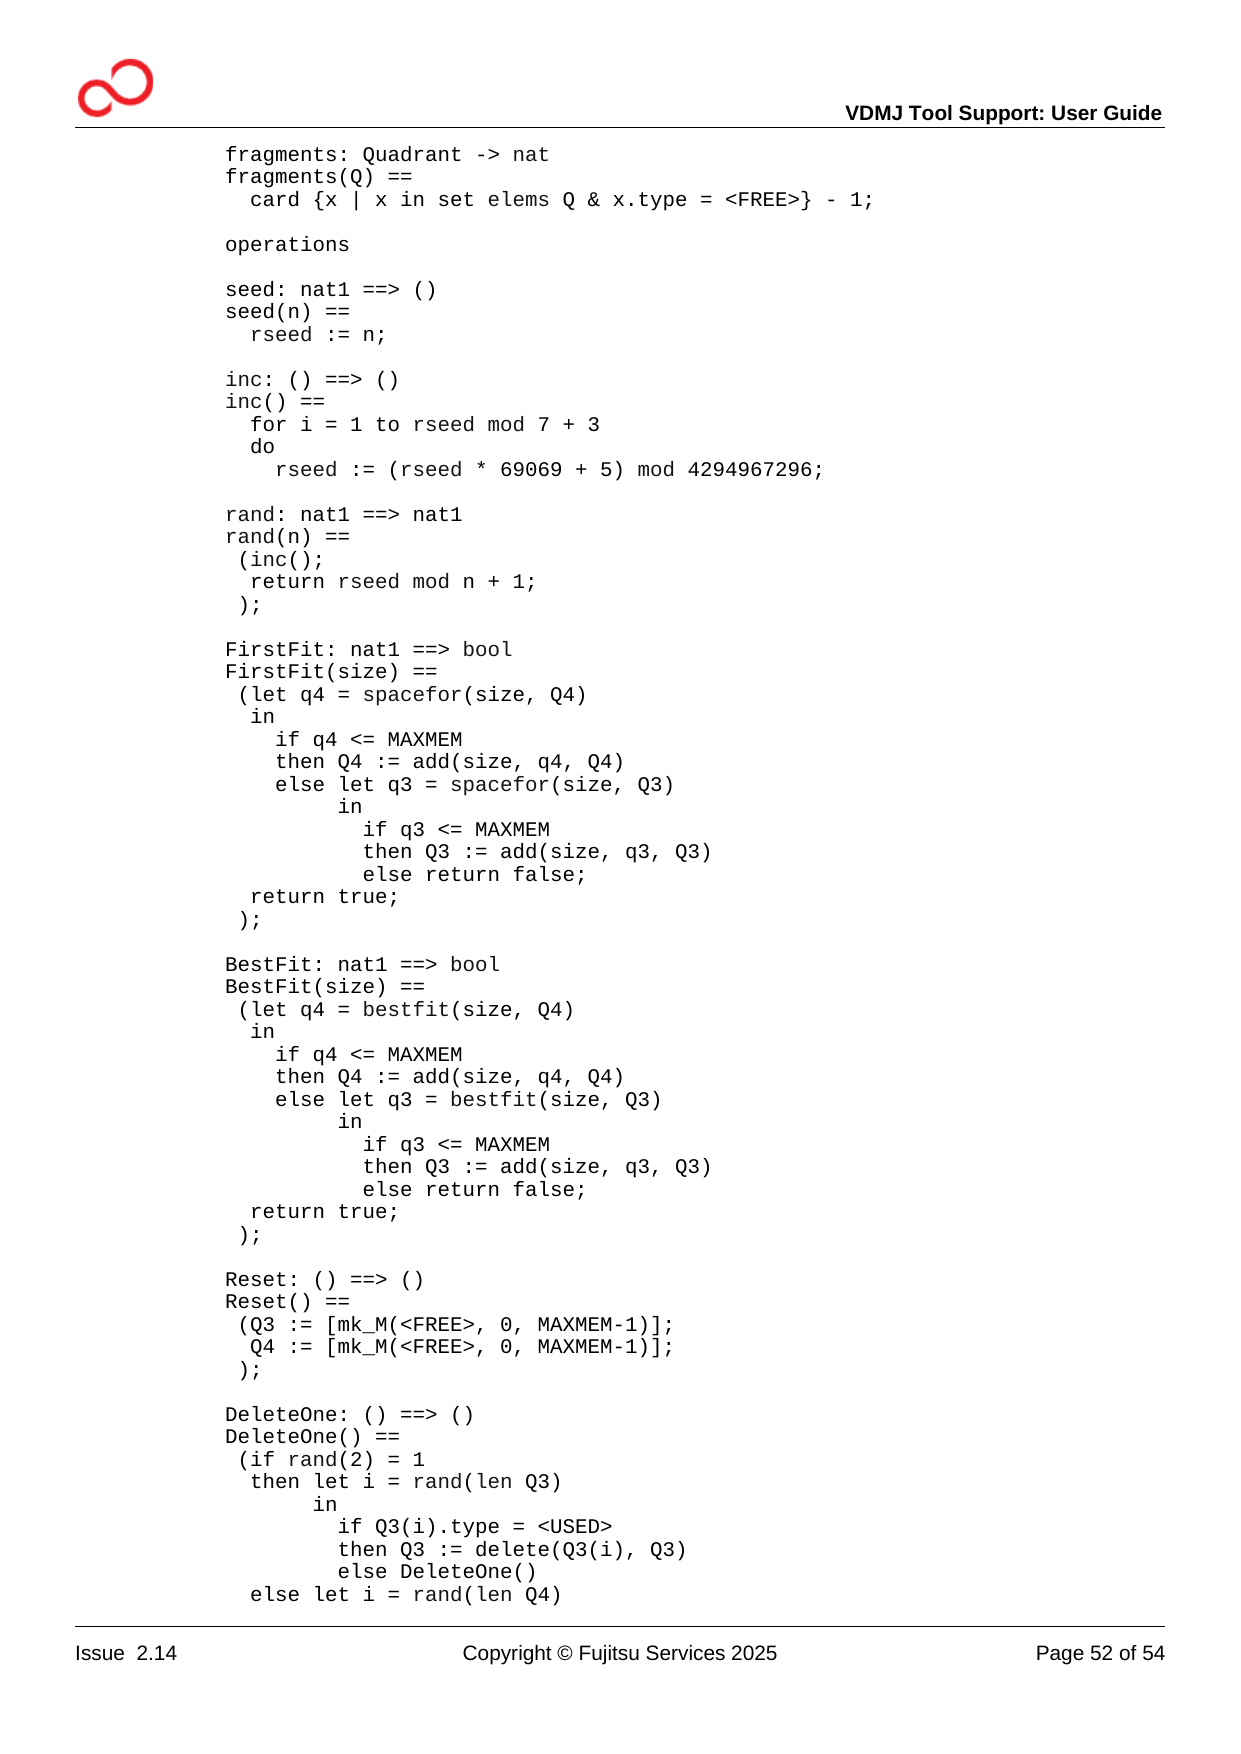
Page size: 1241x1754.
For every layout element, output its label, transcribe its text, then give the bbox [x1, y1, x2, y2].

text fragments: Quadrant -> nat [225, 143, 1165, 166]
text else let q3 = bestfit(size, Q3) [225, 1088, 1165, 1111]
text seed(n) == [225, 301, 1165, 323]
text ); [225, 908, 1165, 931]
text DeleteOne: () ==> () [225, 1403, 1165, 1426]
text (inc(); [225, 548, 1165, 571]
text ); [225, 593, 1165, 616]
text do [225, 436, 1165, 458]
text inc: () ==> () [225, 368, 1165, 391]
text rand: nat1 ==> nat1 [225, 503, 1165, 526]
text if Q3(i).type = <USED> [225, 1516, 1165, 1538]
text else return false; [225, 863, 1165, 886]
text Reset() == [225, 1291, 1165, 1313]
text if q3 <= MAXMEM [225, 1133, 1165, 1156]
picture [78, 52, 153, 127]
text BestFit(size) == [225, 976, 1165, 998]
text (let q4 = spacefor(size, Q4) [225, 683, 1165, 706]
text DeleteOne() == [225, 1426, 1165, 1448]
text card {x | x in set elems Q & x.type = <FREE>} - 1; [225, 188, 1165, 211]
text then Q3 := delete(Q3(i), Q3) [225, 1538, 1165, 1561]
text then Q3 := add(size, q3, Q3) [225, 841, 1165, 863]
text rand(n) == [225, 526, 1165, 548]
text in [225, 706, 1165, 728]
text rseed := (rseed * 69069 + 5) mod 4294967296; [225, 458, 1165, 481]
text seed: nat1 ==> () [225, 278, 1165, 301]
text fragments(Q) == [225, 166, 1165, 188]
text (if rand(2) = 1 [225, 1448, 1165, 1471]
text if q4 <= MAXMEM [225, 728, 1165, 751]
text else let i = rand(len Q4) [225, 1583, 1165, 1606]
text ); [225, 1358, 1165, 1381]
text return true; [225, 1201, 1165, 1223]
text inc() == [225, 391, 1165, 413]
text then Q4 := add(size, q4, Q4) [225, 751, 1165, 773]
text else let q3 = spacefor(size, Q3) [225, 773, 1165, 796]
text if q3 <= MAXMEM [225, 818, 1165, 841]
text FirstFit(size) == [225, 661, 1165, 683]
text return rseed mod n + 1; [225, 571, 1165, 593]
text (let q4 = bestfit(size, Q4) [225, 998, 1165, 1021]
text return true; [225, 886, 1165, 908]
text then Q3 := add(size, q3, Q3) [225, 1156, 1165, 1178]
text in [225, 796, 1165, 818]
text if q4 <= MAXMEM [225, 1043, 1165, 1066]
text in [225, 1111, 1165, 1133]
text for i = 1 to rseed mod 7 + 3 [225, 413, 1165, 436]
text (Q3 := [mk_M(<FREE>, 0, MAXMEM-1)]; [225, 1313, 1165, 1336]
text else return false; [225, 1178, 1165, 1201]
text else DeleteOne() [225, 1561, 1165, 1583]
text ); [225, 1223, 1165, 1246]
text in [225, 1021, 1165, 1043]
text then let i = rand(len Q3) [225, 1471, 1165, 1493]
text FirstFit: nat1 ==> bool [225, 638, 1165, 661]
text rseed := n; [225, 323, 1165, 346]
text Reset: () ==> () [225, 1268, 1165, 1291]
text in [225, 1493, 1165, 1516]
text then Q4 := add(size, q4, Q4) [225, 1066, 1165, 1088]
text BestFit: nat1 ==> bool [225, 953, 1165, 976]
text Q4 := [mk_M(<FREE>, 0, MAXMEM-1)]; [225, 1336, 1165, 1358]
text operations [225, 233, 1165, 256]
